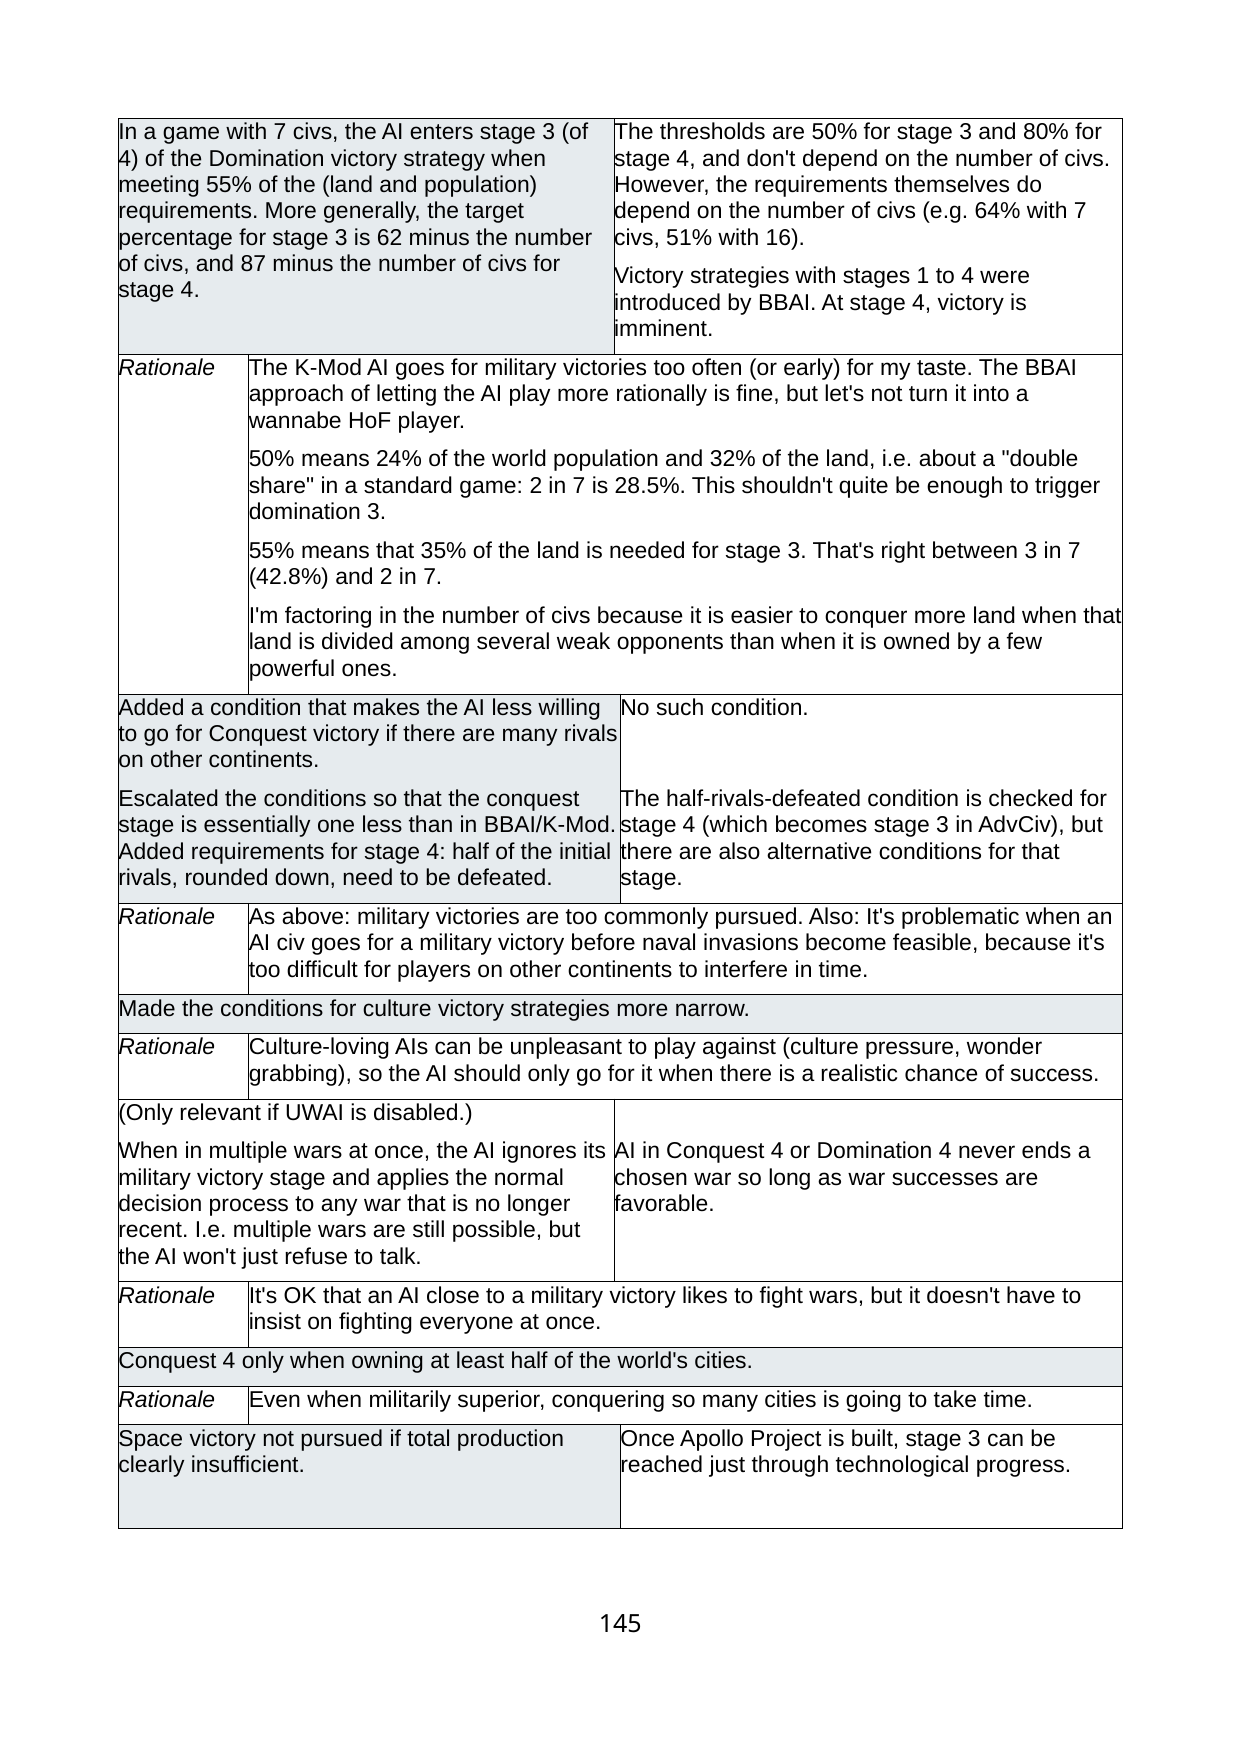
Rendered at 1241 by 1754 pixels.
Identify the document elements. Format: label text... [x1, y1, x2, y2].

table_cell The K-Mod AI goes for military victories too often (or early) for my taste. The BBAI approach of letting the AI play more rationally is fine, but let's not turn it into a wannabe HoF player. 50% means 24% of the world population and 32% of the land, i.e. about a "double share" in a standard game: 2 in 7 is 28.5%. This shouldn't quite be enough to trigger domination 3. 55% means that 35% of the land is needed for stage 3. That's right between 3 in 7 (42.8%) and 2 in 7. I'm factoring in the number of civs because it is easier to conquer more land when that land is divided among several weak opponents than when it is owned by a few powerful ones. [249, 355, 1122, 693]
table_cell Rationale [119, 1282, 248, 1347]
table_cell Rationale [119, 904, 248, 994]
table_cell (Only relevant if UWAI is disabled.) When in multiple wars at once, the AI ignores its military victory stage and applies the normal decision process to any war that is no longer recent. I.e. multiple wars are still possible, but the AI won't just refuse to talk. [119, 1100, 614, 1281]
table_cell As above: military victories are too commonly pursued. Also: It's problematic when an AI civ goes for a military victory before naval invasions become feasible, because it's too difficult for players on other continents to interfere in time. [249, 904, 1122, 994]
table_cell No such condition. The half-rivals-defeated condition is checked for stage 4 (which becomes stage 3 in AdvCiv), but there are also alternative conditions for that stage. [621, 695, 1122, 903]
table_cell Culture-loving AIs can be unpleasant to play against (culture pressure, wonder grabbing), so the AI should only go for it when there is a realistic chance of success. [249, 1034, 1122, 1098]
table_cell Made the conditions for culture victory strategies more narrow. [119, 995, 1122, 1033]
table_cell In a game with 7 civs, the AI enters stage 3 (of 4) of the Domination victory strategy when meeting 55% of the (land and population) requirements. More generally, the target percentage for stage 3 is 62 minus the number of civs, and 87 minus the number of civs for stage 4. [119, 119, 614, 354]
table_cell Conquest 4 only when owning at least half of the world's cities. [119, 1348, 1122, 1386]
table_cell Even when militarily superior, conquering so many cities is going to take time. [249, 1387, 1122, 1424]
table_cell Added a condition that makes the AI less willing to go for Conquest victory if there are many rivals on other continents. Escalated the conditions so that the conquest stage is essentially one less than in BBAI/K-Mod. Added requirements for stage 4: half of the initial rivals, rounded down, need to be defeated. [119, 695, 620, 903]
table_cell Space victory not pursued if total production clearly insufficient. [119, 1425, 620, 1528]
table_cell It's OK that an AI close to a military victory likes to fight wars, but it doesn't have to insist on fighting everyone at once. [249, 1282, 1122, 1347]
table_cell The thresholds are 50% for stage 3 and 80% for stage 4, and don't depend on the number of civs. However, the requirements themselves do depend on the number of civs (e.g. 64% with 7 civs, 51% with 16). Victory strategies with stages 1 to 4 were introduced by BBAI. At stage 4, victory is imminent. [615, 119, 1122, 354]
table_cell AI in Conquest 4 or Domination 4 never ends a chosen war so long as war successes are favorable. [615, 1100, 1122, 1281]
table_cell Once Apollo Project is built, stage 3 can be reached just through technological progress. [621, 1425, 1122, 1528]
table_cell Rationale [119, 1387, 248, 1424]
table_cell Rationale [119, 1034, 248, 1098]
table_cell Rationale [119, 355, 248, 693]
